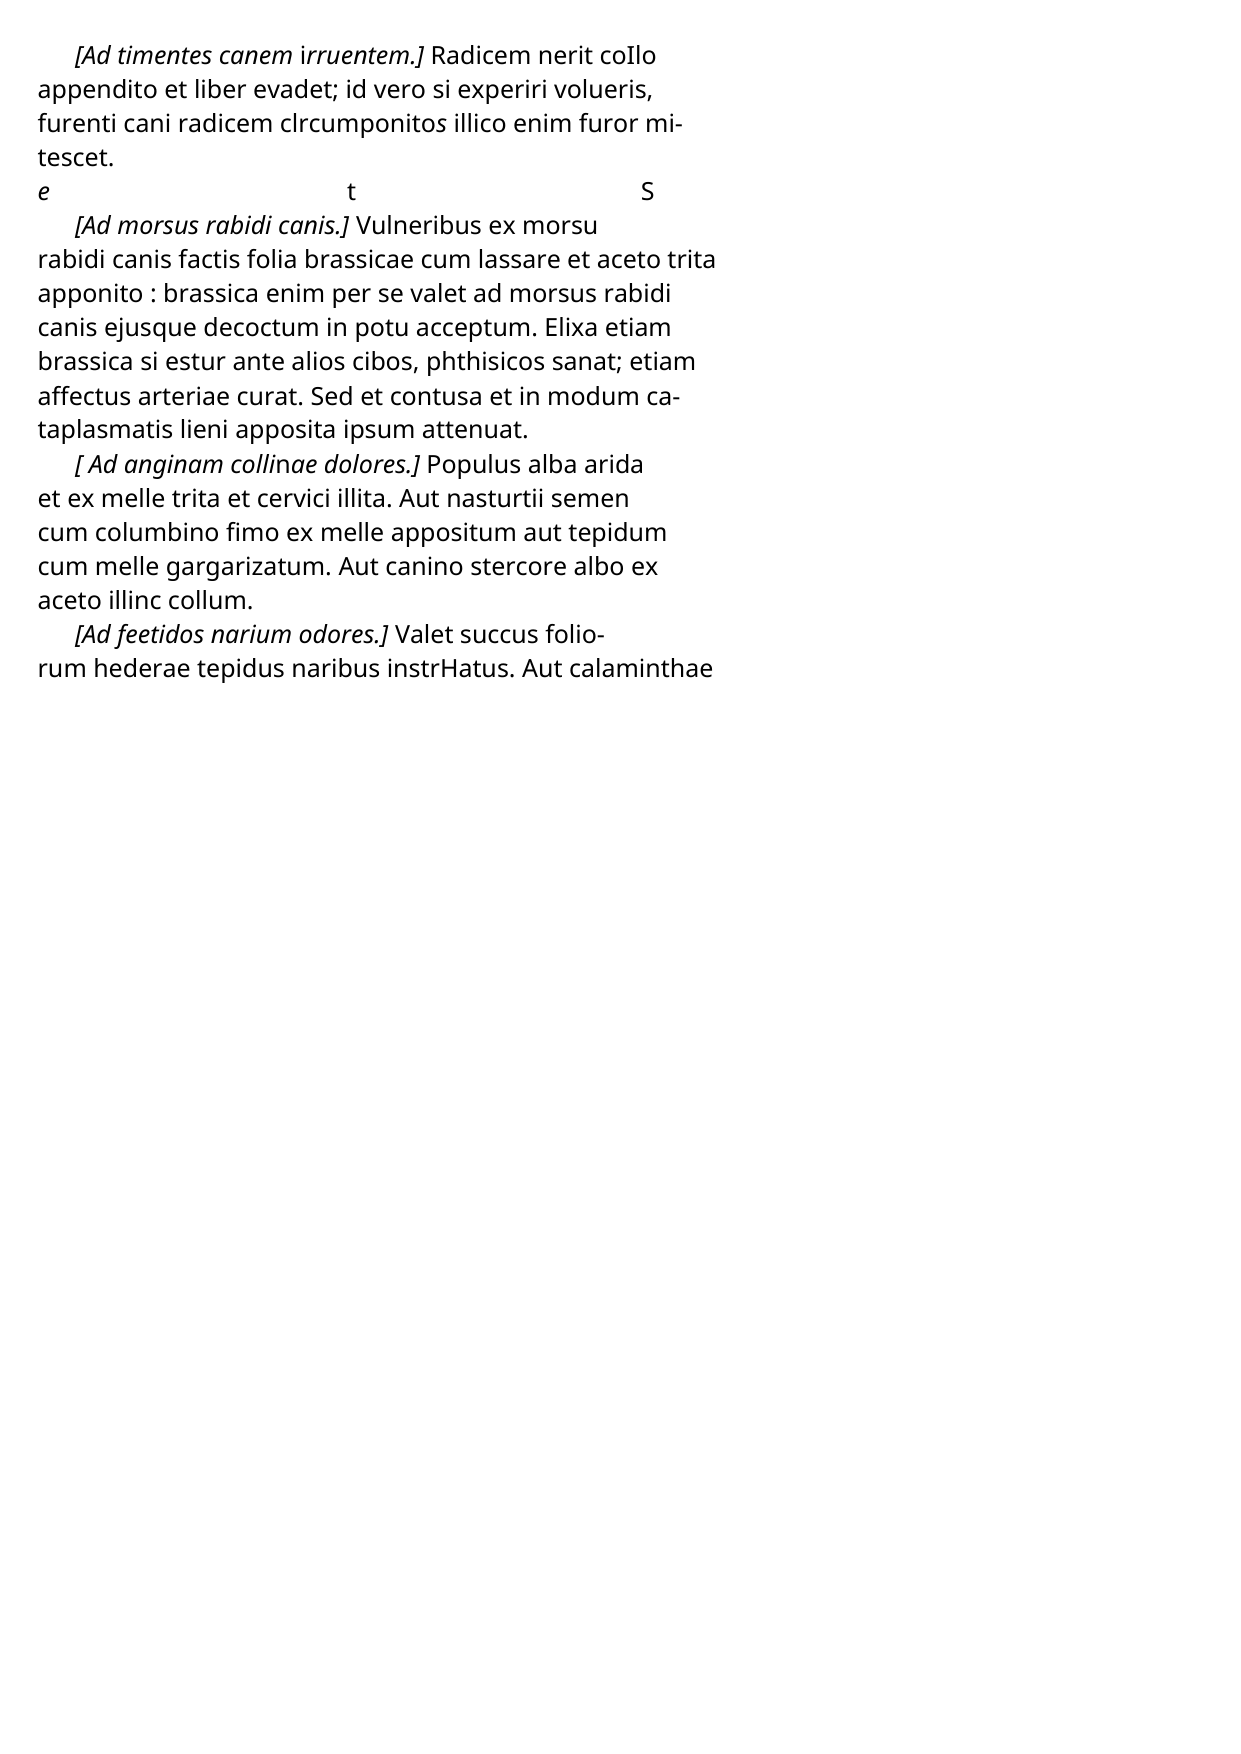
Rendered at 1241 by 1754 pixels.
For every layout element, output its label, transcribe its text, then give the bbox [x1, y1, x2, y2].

text [Ad morsus rabidi canis.] Vulneribus ex morsu rabidi canis factis folia brassicae cum lassare et aceto trita apponito : brassica enim per se valet ad morsus rabidi canis ejusque decoctum in potu acceptum. Elixa etiam brassica si estur ante alios cibos, phthisicos sanat; etiam affectus arteriae curat. Sed et contusa et in modum ca- taplasmatis lieni apposita ipsum attenuat. [37, 208, 1203, 446]
text [ Ad anginam collinae dolores.] Populus alba arida et ex melle trita et cervici illita. Aut nasturtii semen cum columbino fimo ex melle appositum aut tepidum cum melle gargarizatum. Aut canino stercore albo ex aceto illinc collum. [37, 446, 1203, 617]
text [Ad feetidos narium odores.] Valet succus folio- rum hederae tepidus naribus instrHatus. Aut calaminthae [37, 617, 1203, 685]
text [Ad timentes canem irruentem.] Radicem nerit coIlo appendito et liber evadet; id vero si experiri volueris, furenti cani radicem clrcumponitos illico enim furor mi- tescet. e t S [37, 37, 1203, 208]
